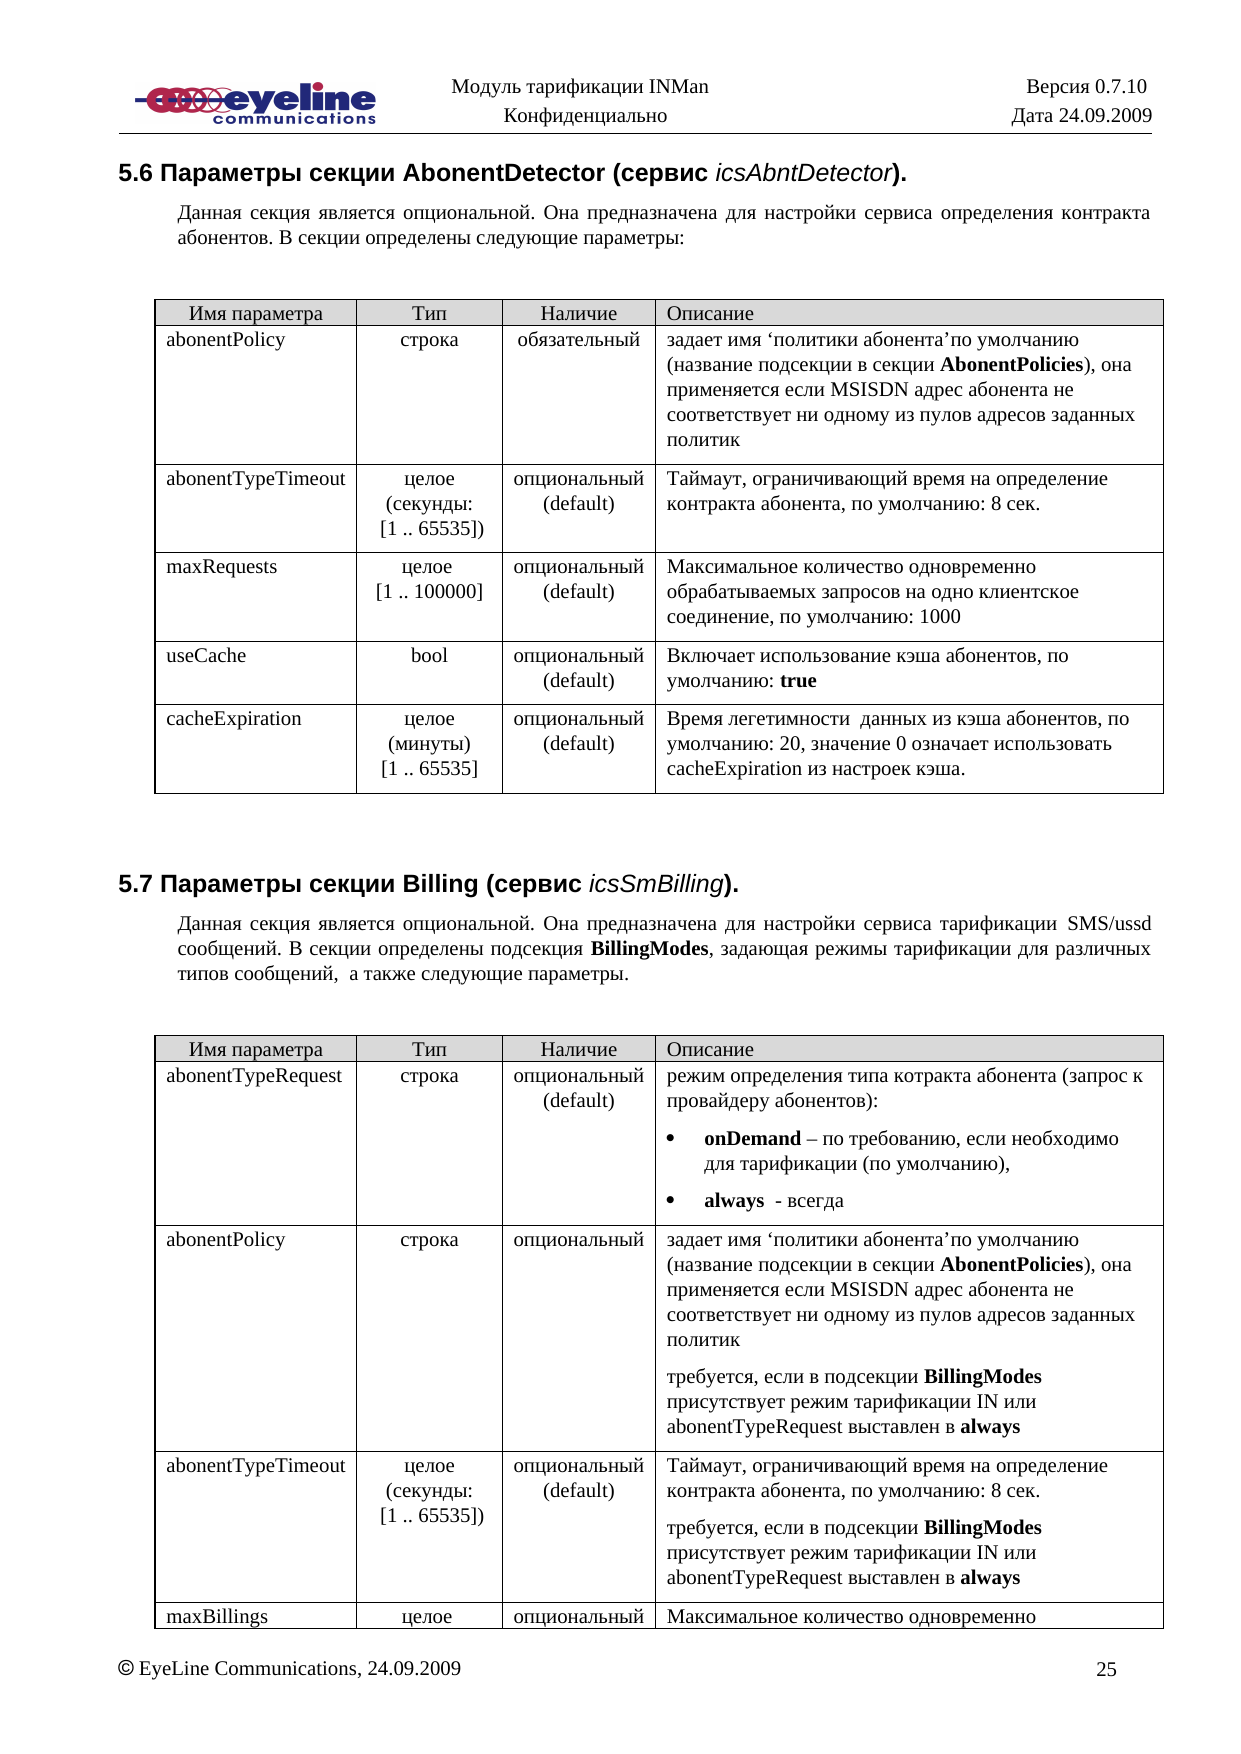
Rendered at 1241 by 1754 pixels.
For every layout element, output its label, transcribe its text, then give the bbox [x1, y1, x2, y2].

table_header Тип [357, 300, 502, 325]
subtitle Параметры секции AbonentDetector (сервис icsAbntDetector). [118, 158, 1151, 186]
picture [135, 82, 376, 124]
table_cell Максимальное количество одновременно [656, 1603, 1163, 1628]
text Данная секция является опциональной. Она предназначена для настройки сервиса тарификации SMS/ussd сообщений. В секции определены подсекция BillingModes, задающая режимы тарификации для различных типов сообщений, а также следующие параметры. [177, 910, 1151, 985]
subtitle Параметры секции Billing (сервис icsSmBilling). [118, 869, 1151, 897]
table_cell задает имя ‘политики абонента’по умолчанию (название подсекции в секции AbonentPolicies), она применяется если MSISDN адрес абонента не соответствует ни одному из пулов адресов заданных политик требуется, если в подсекции BillingModes присутствует режим тарификации IN или abonentTypeRequest выставлен в always [656, 1226, 1163, 1451]
table_cell bool [357, 642, 502, 704]
table_cell useCache [156, 642, 356, 704]
table_cell целое (cекунды: [1 .. 65535]) [357, 1452, 502, 1602]
table_cell опциональный (default) [503, 1062, 655, 1224]
table_cell опциональный (default) [503, 553, 655, 641]
table_cell обязательный [503, 326, 655, 463]
table_header Тип [357, 1036, 502, 1061]
table_cell abonentTypeTimeout [156, 1452, 356, 1602]
table_cell Время легетимности данных из кэша абонентов, по умолчанию: 20, значение 0 означает использовать cacheExpiration из настроек кэша. [656, 705, 1163, 793]
table_cell опциональный (default) [503, 642, 655, 704]
table_cell Таймаут, ограничивающий время на определение контракта абонента, по умолчанию: 8 сек. [656, 465, 1163, 552]
table_cell abonentTypeTimeout [156, 465, 356, 552]
table_header Описание [656, 300, 1163, 325]
table_cell строка [357, 326, 502, 463]
table_cell целое [1 .. 100000] [357, 553, 502, 641]
table_header Наличие [503, 300, 655, 325]
table_cell опциональный (default) [503, 465, 655, 552]
table_header Наличие [503, 1036, 655, 1061]
table_cell опциональный (default) [503, 705, 655, 793]
table_cell задает имя ‘политики абонента’по умолчанию (название подсекции в секции AbonentPolicies), она применяется если MSISDN адрес абонента не соответствует ни одному из пулов адресов заданных политик [656, 326, 1163, 463]
table_cell abonentTypeRequest [156, 1062, 356, 1224]
table_header Имя параметра [156, 300, 356, 325]
table_cell опциональный [503, 1603, 655, 1628]
table_cell строка [357, 1226, 502, 1451]
table_cell maxRequests [156, 553, 356, 641]
table_cell режим определения типа котракта абонента (запрос к провайдеру абонентов): onDemand – по требованию, если необходимо для тарификации (по умолчанию), always - всегда [656, 1062, 1163, 1224]
table_cell опциональный (default) [503, 1452, 655, 1602]
table_cell строка [357, 1062, 502, 1224]
table_cell cacheExpiration [156, 705, 356, 793]
table_cell maxBillings [156, 1603, 356, 1628]
table_header Имя параметра [156, 1036, 356, 1061]
text Данная секция является опциональной. Она предназначена для настройки сервиса определения контракта абонентов. В секции определены следующие параметры: [177, 199, 1151, 249]
table_cell Максимальное количество одновременно обрабатываемых запросов на одно клиентское соединение, по умолчанию: 1000 [656, 553, 1163, 641]
table_cell abonentPolicy [156, 1226, 356, 1451]
table_header Описание [656, 1036, 1163, 1061]
table_cell целое (cекунды: [1 .. 65535]) [357, 465, 502, 552]
table_cell Включает использование кэша абонентов, по умолчанию: true [656, 642, 1163, 704]
table_cell abonentPolicy [156, 326, 356, 463]
table_cell целое (минуты) [1 .. 65535] [357, 705, 502, 793]
table_cell опциональный [503, 1226, 655, 1451]
table_cell целое [357, 1603, 502, 1628]
table_cell Таймаут, ограничивающий время на определение контракта абонента, по умолчанию: 8 сек. требуется, если в подсекции BillingModes присутствует режим тарификации IN или abonentTypeRequest выставлен в always [656, 1452, 1163, 1602]
